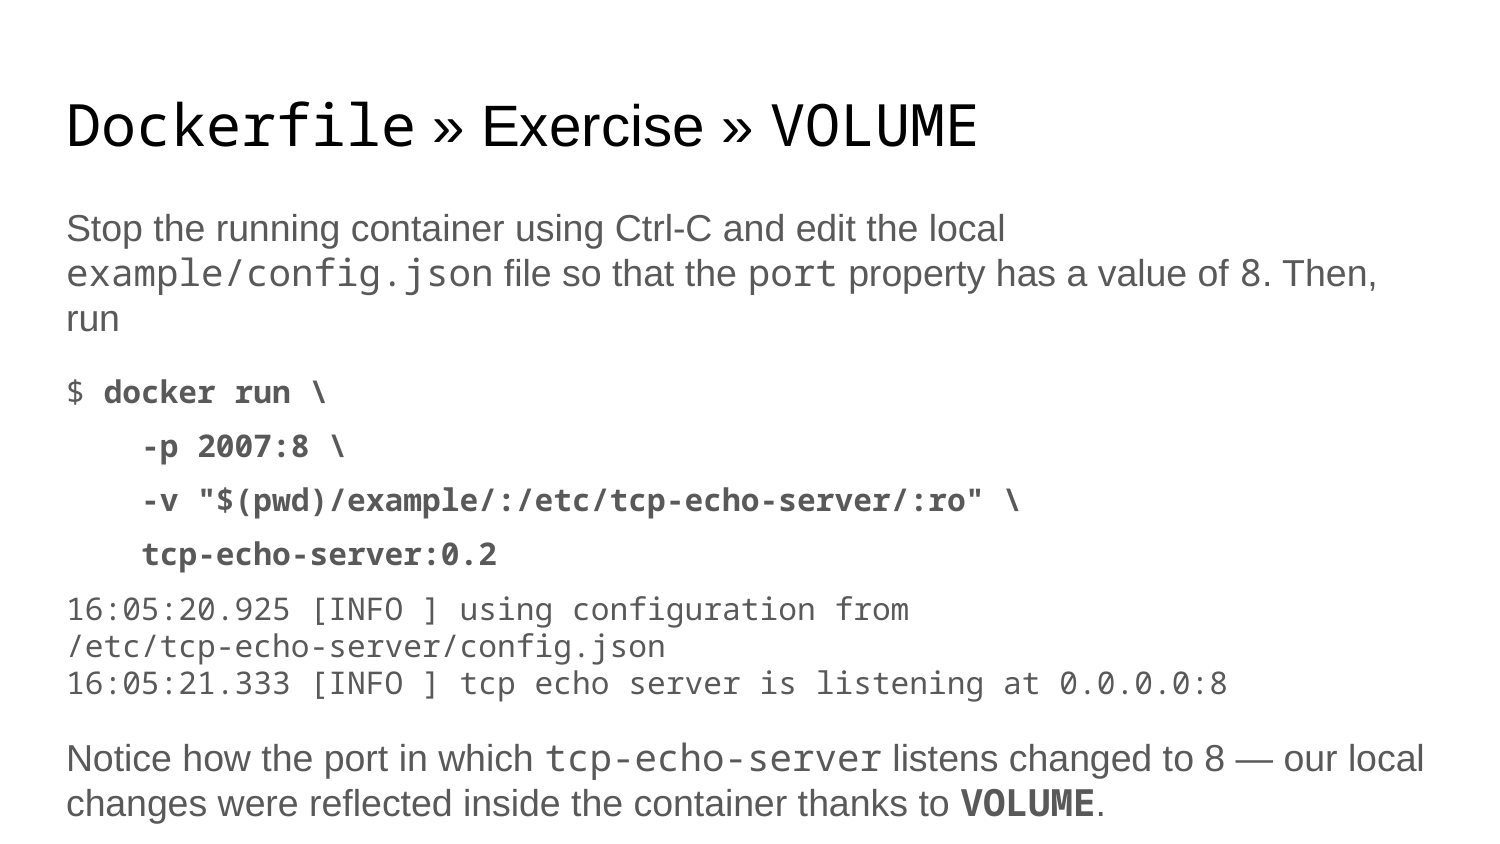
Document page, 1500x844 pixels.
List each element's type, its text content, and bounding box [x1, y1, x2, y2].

title Dockerfile » Exercise » VOLUME [51, 72, 1449, 167]
list Stop the running container using Ctrl-C and edit the local example/config.json file so that the port property has a value of 8. Then, run $ docker run \ -p 2007:8 \ -v "$(pwd)/example/:/etc/tcp-echo-server/:ro" \ tcp-echo-server:0.2 16:05:20.925 [INFO ] using configuration from /etc/tcp-echo-server/config.json 16:05:21.333 [INFO ] tcp echo server is listening at 0.0.0.0:8 Notice how the port in which tcp-echo-server listens changed to 8 — our local changes were reflected inside the container thanks to VOLUME. [51, 189, 1449, 750]
